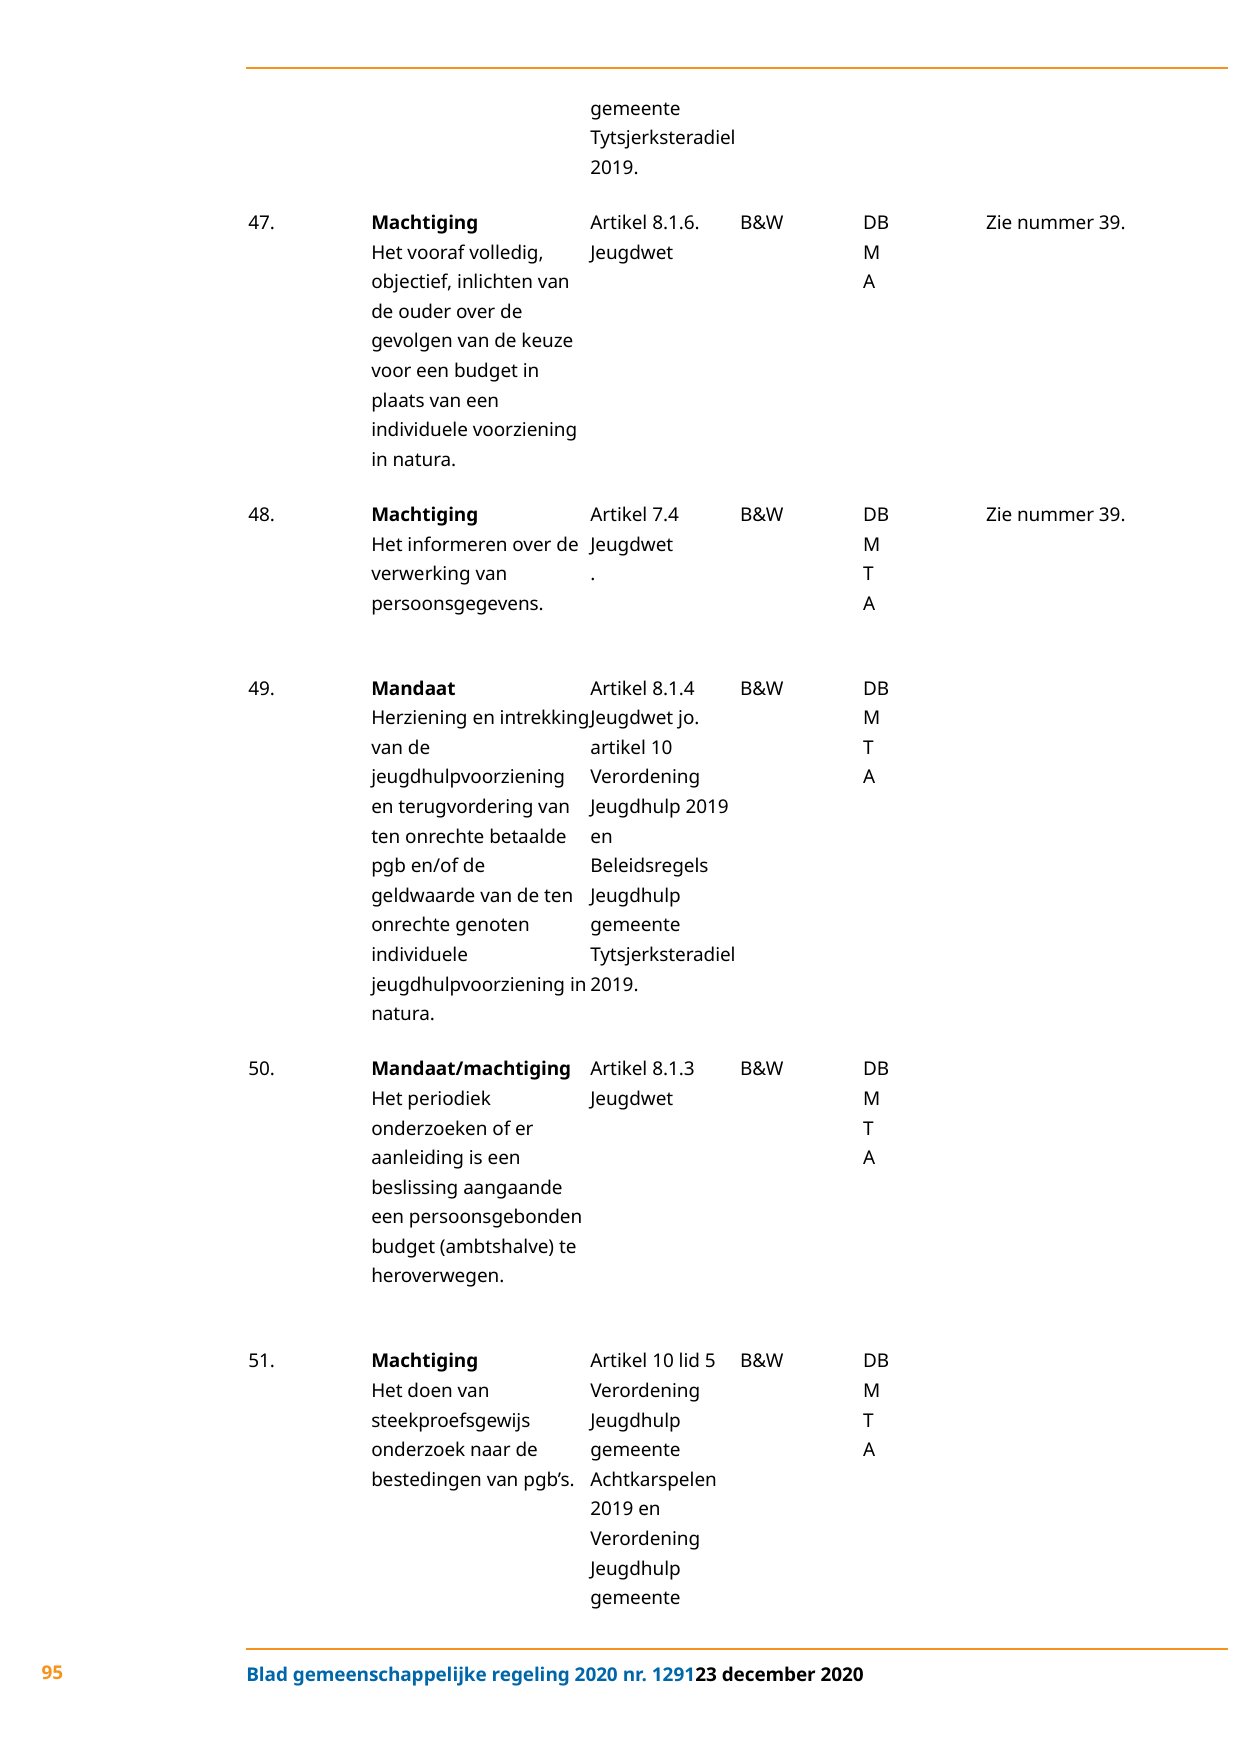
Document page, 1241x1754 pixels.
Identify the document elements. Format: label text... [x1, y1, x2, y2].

table_cell Artikel 8.1.3 Jeugdwet [590, 1056, 740, 1348]
table_cell DB M T A [863, 1348, 986, 1610]
table_cell 49. [248, 675, 371, 1056]
table_cell 47. [248, 209, 371, 501]
table_cell 51. [248, 1348, 371, 1610]
table_cell Artikel 10 lid 5 Verordening Jeugdhulp gemeente Achtkarspelen 2019 en Verordening Jeugdhulp gemeente [590, 1348, 740, 1610]
table_cell DB M T A [863, 501, 986, 675]
table_cell [986, 1056, 1152, 1348]
table_cell Machtiging Het doen van steekproefsgewijs onderzoek naar de bestedingen van pgb’s. [371, 1348, 590, 1610]
table_cell DB M T A [863, 675, 986, 1056]
table_cell B&W [740, 675, 863, 1056]
table_cell Artikel 8.1.6. Jeugdwet [590, 209, 740, 501]
table_cell DB M T A [863, 1056, 986, 1348]
table_cell [863, 95, 986, 209]
table_cell gemeente Tytsjerksteradiel 2019. [590, 95, 740, 209]
table_cell Machtiging Het informeren over de verwerking van persoonsgegevens. [371, 501, 590, 675]
table_cell B&W [740, 501, 863, 675]
table_cell [740, 95, 863, 209]
table_cell B&W [740, 209, 863, 501]
table_cell Artikel 8.1.4 Jeugdwet jo. artikel 10 Verordening Jeugdhulp 2019 en Beleidsregels Jeugdhulp gemeente Tytsjerksteradiel 2019. [590, 675, 740, 1056]
table_cell DB M A [863, 209, 986, 501]
table_cell [371, 95, 590, 209]
table_cell Mandaat/machtiging Het periodiek onderzoeken of er aanleiding is een beslissing aangaande een persoonsgebonden budget (ambtshalve) te heroverwegen. [371, 1056, 590, 1348]
table_cell 48. [248, 501, 371, 675]
table_cell Zie nummer 39. [986, 501, 1152, 675]
table_cell [986, 675, 1152, 1056]
table_cell Artikel 7.4 Jeugdwet . [590, 501, 740, 675]
table_cell [986, 95, 1152, 209]
table_cell 50. [248, 1056, 371, 1348]
picture [41, 47, 231, 172]
table_cell B&W [740, 1056, 863, 1348]
table_cell Machtiging Het vooraf volledig, objectief, inlichten van de ouder over de gevolgen van de keuze voor een budget in plaats van een individuele voorziening in natura. [371, 209, 590, 501]
table_cell B&W [740, 1348, 863, 1610]
table_cell Mandaat Herziening en intrekking van de jeugdhulpvoorziening en terugvordering van ten onrechte betaalde pgb en/of de geldwaarde van de ten onrechte genoten individuele jeugdhulpvoorziening in natura. [371, 675, 590, 1056]
table_cell [248, 95, 371, 209]
table_cell Zie nummer 39. [986, 209, 1152, 501]
table_cell [986, 1348, 1152, 1610]
